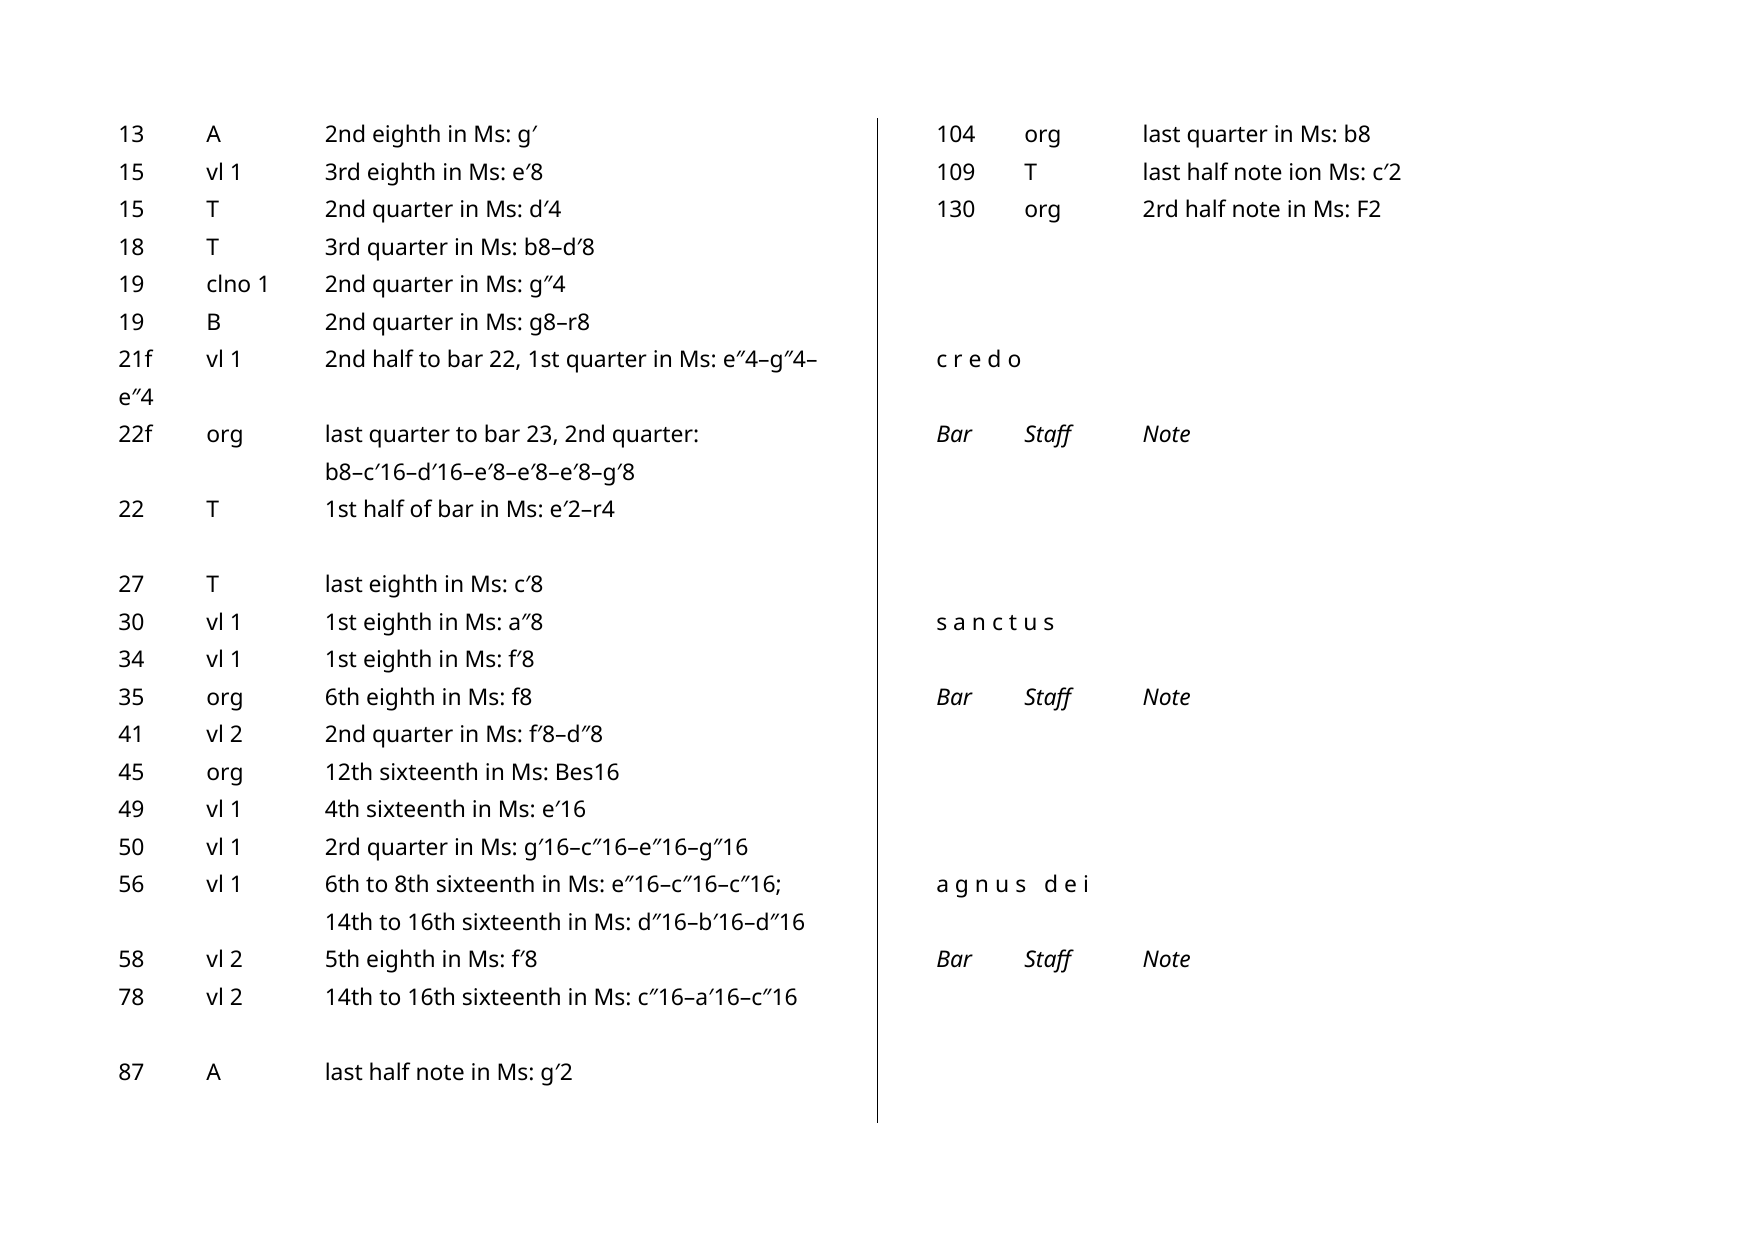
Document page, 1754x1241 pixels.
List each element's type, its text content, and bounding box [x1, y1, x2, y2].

text 104 org last quarter in Ms: b8 109 T last half note ion Ms: c′2 130 org 2rd half note in Ms: F2 c r e d o [936, 118, 1636, 374]
text Bar Staff Note a g n u s d e i [936, 681, 1636, 899]
text Bar Staff Note s a n c t u s [936, 418, 1636, 637]
text 13 A 2nd eighth in Ms: g′ 15 vl 1 3rd eighth in Ms: e′8 15 T 2nd quarter in Ms: d′4 18 T 3rd quarter in Ms: b8–d′8 19 clno 1 2nd quarter in Ms: g″4 19 B 2nd quarter in Ms: g8–r8 21f vl 1 2nd half to bar 22, 1st quarter in Ms: e″4–g″4– e″4 22f org last quarter to bar 23, 2nd quarter: b8–c′16–d′16–e′8–e′8–e′8–g′8 22 T 1st half of bar in Ms: e′2–r4 27 T last eighth in Ms: c′8 30 vl 1 1st eighth in Ms: a″8 34 vl 1 1st eighth in Ms: f′8 35 org 6th eighth in Ms: f8 41 vl 2 2nd quarter in Ms: f′8–d″8 45 org 12th sixteenth in Ms: Bes16 49 vl 1 4th sixteenth in Ms: e′16 50 vl 1 2rd quarter in Ms: g′16–c″16–e″16–g″16 56 vl 1 6th to 8th sixteenth in Ms: e″16–c″16–c″16; 14th to 16th sixteenth in Ms: d″16–b′16–d″16 58 vl 2 5th eighth in Ms: f′8 78 vl 2 14th to 16th sixteenth in Ms: c″16–a′16–c″16 87 A last half note in Ms: g′2 [118, 118, 818, 1087]
text Bar Staff Note [936, 943, 1636, 1087]
